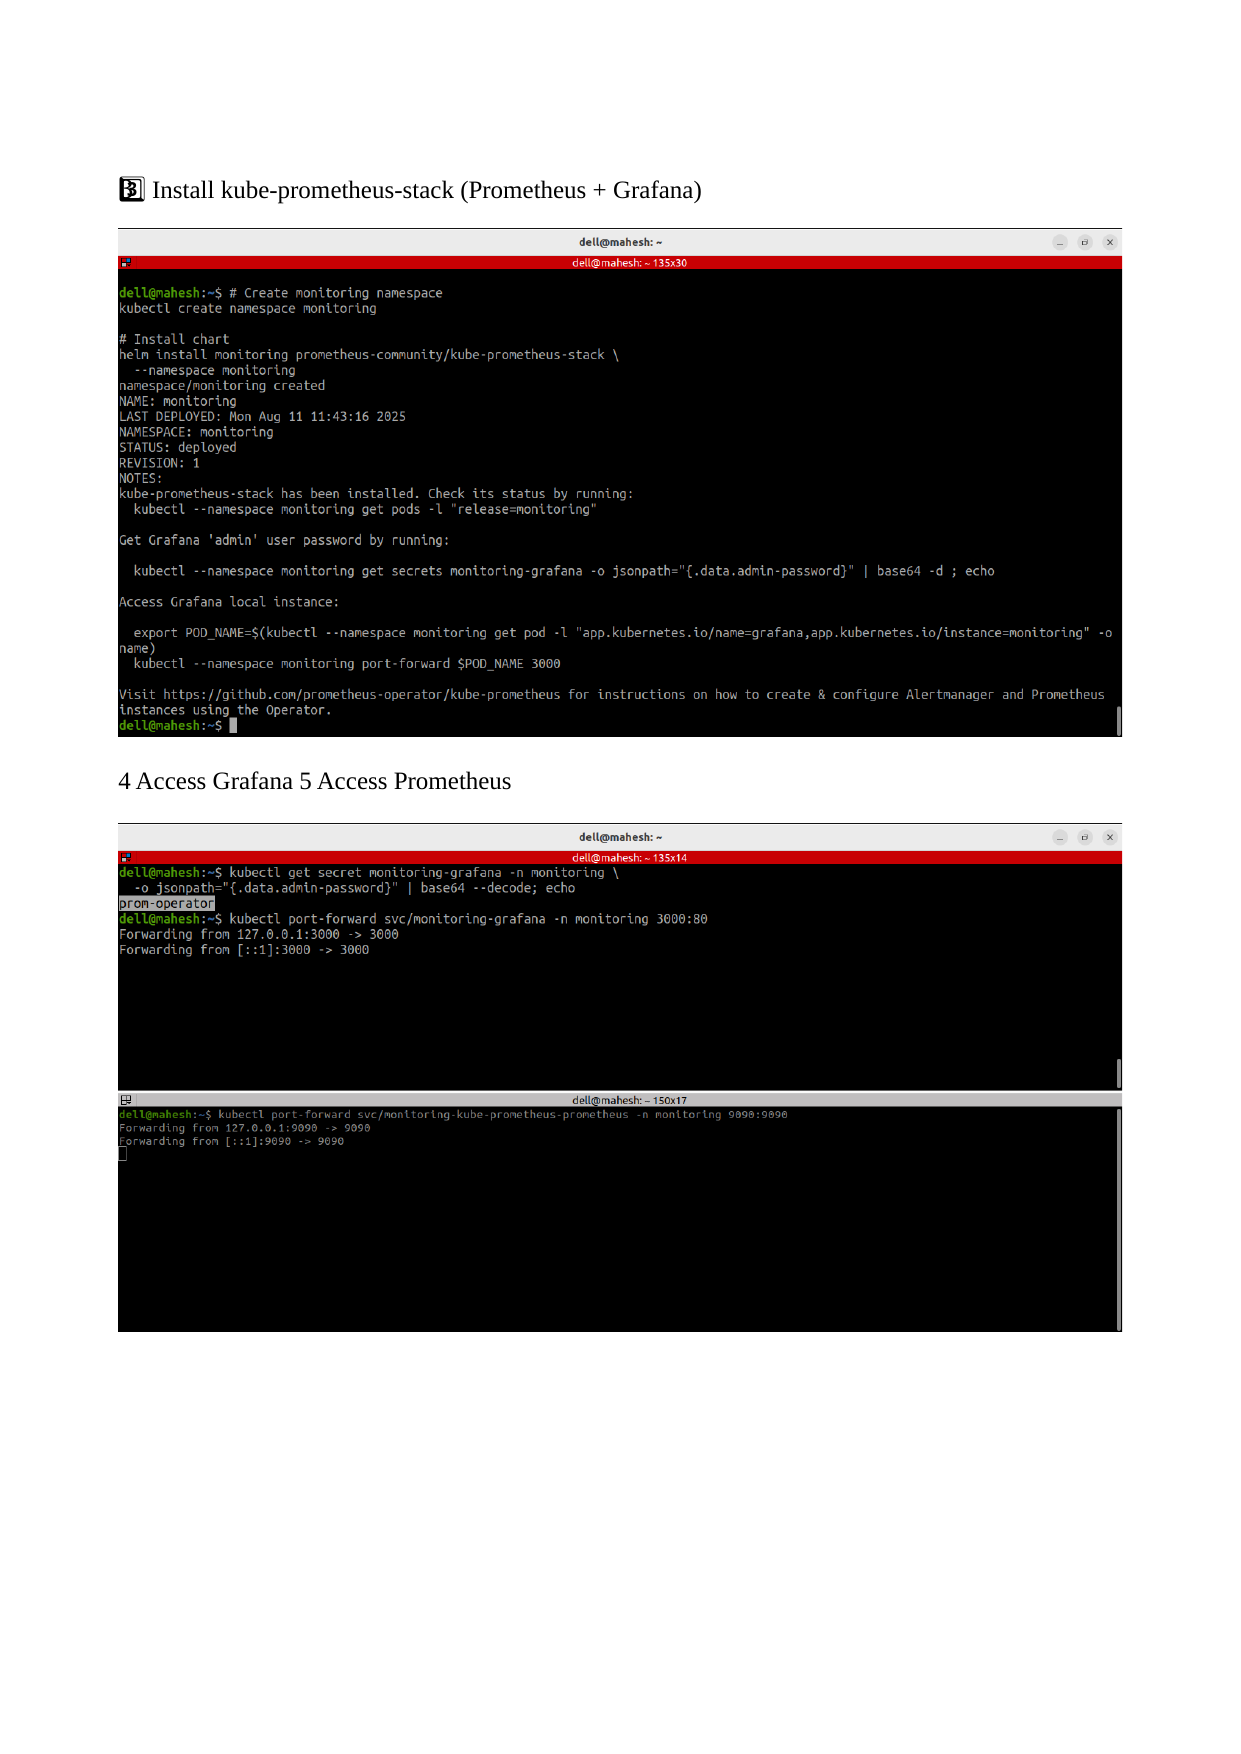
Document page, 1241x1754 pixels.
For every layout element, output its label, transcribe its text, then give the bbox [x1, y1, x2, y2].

text 4 Access Grafana 5 Access Prometheus [118, 766, 1122, 794]
text 3️⃣ Install kube-prometheus-stack (Prometheus + Grafana) [118, 176, 1122, 204]
picture [118, 823, 1123, 1332]
picture [118, 228, 1123, 737]
